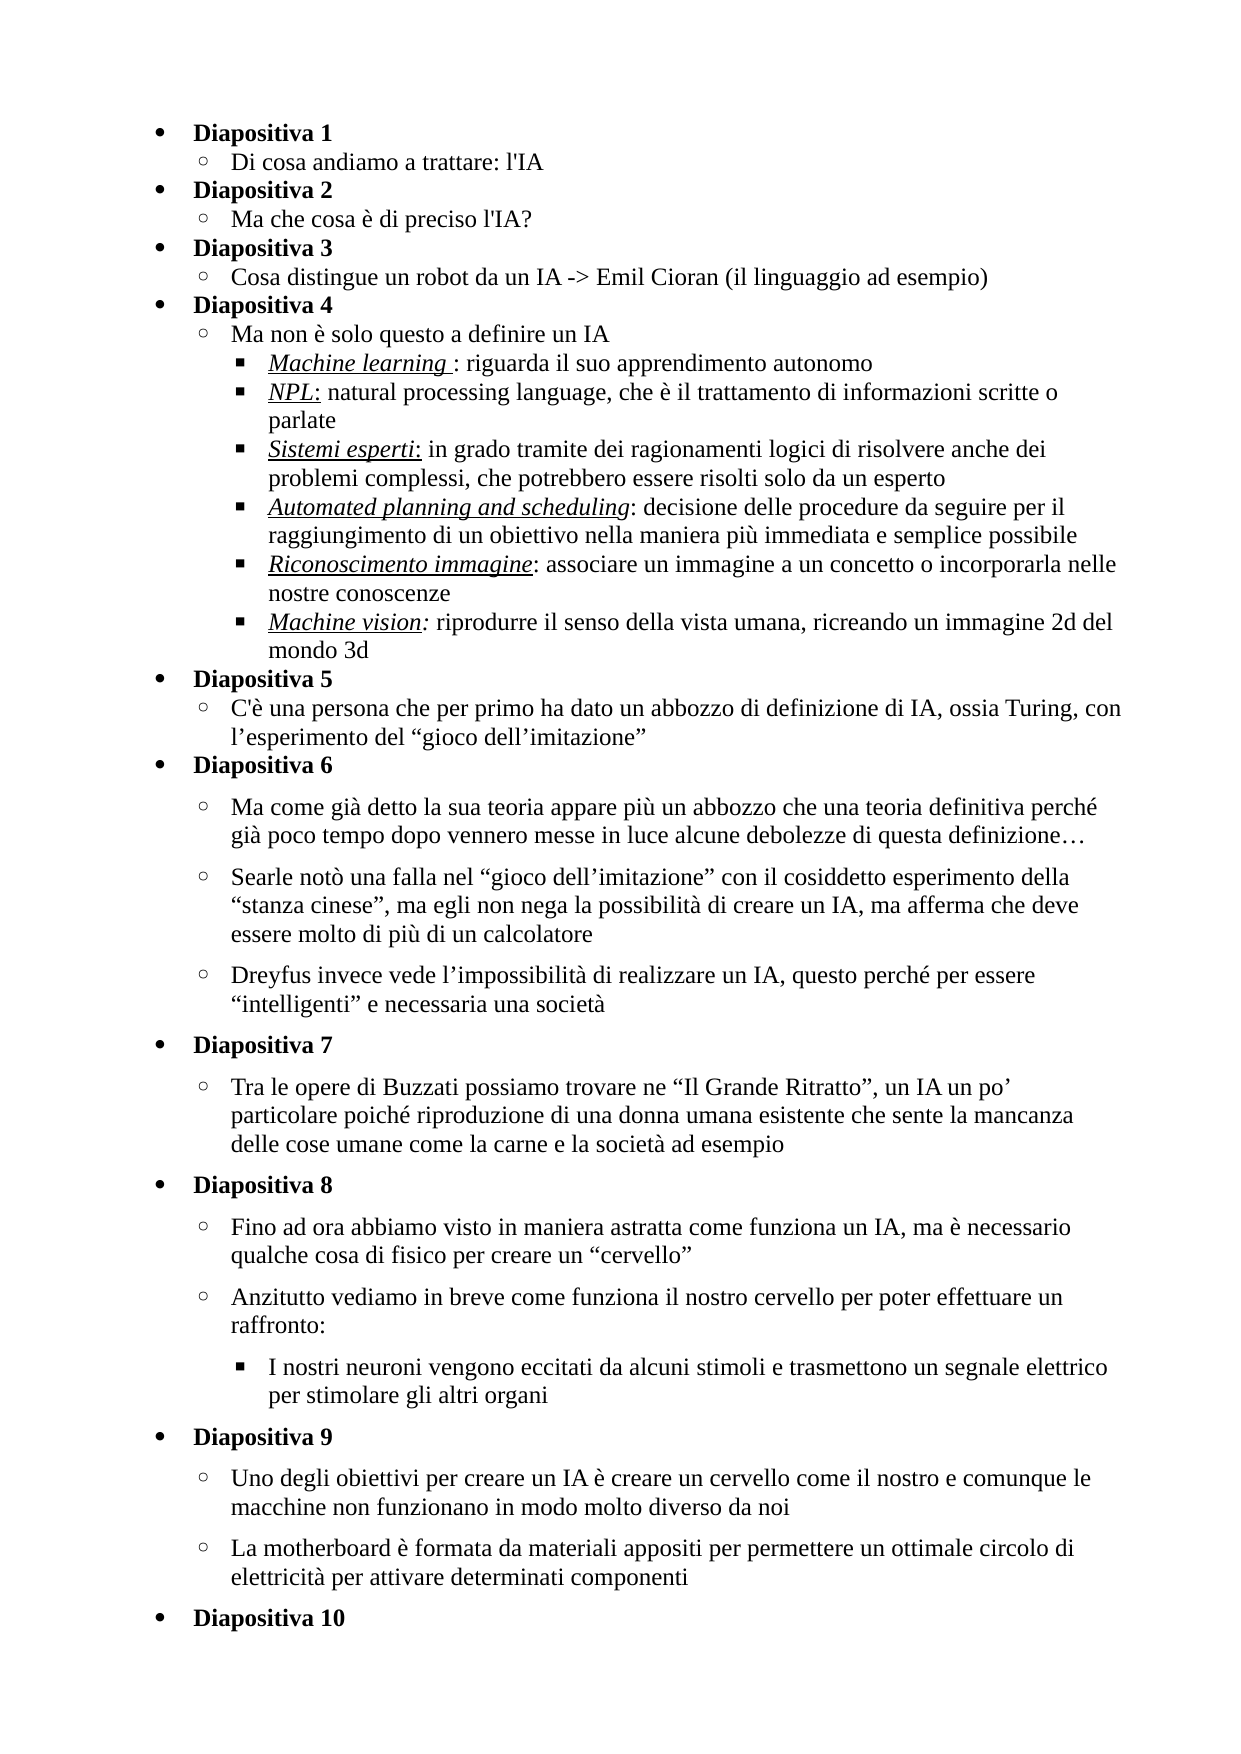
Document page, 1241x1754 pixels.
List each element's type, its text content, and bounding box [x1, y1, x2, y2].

list Machine vision: riprodurre il senso della vista umana, ricreando un immagine 2d del mondo 3d [231, 607, 1122, 664]
list Searle notò una falla nel “gioco dell’imitazione” con il cosiddetto esperimento della “stanza cinese”, ma egli non nega la possibilità di creare un IA, ma afferma che deve essere molto di più di un calcolatore [193, 862, 1122, 948]
list Diapositiva 6 [156, 751, 1122, 779]
list Ma come già detto la sua teoria appare più un abbozzo che una teoria definitiva perché già poco tempo dopo vennero messe in luce alcune debolezze di questa definizione… [193, 792, 1122, 849]
list Di cosa andiamo a trattare: l'IA [193, 147, 1122, 176]
list Anzitutto vediamo in breve come funziona il nostro cervello per poter effettuare un raffronto: [193, 1282, 1122, 1339]
list Diapositiva 10 [156, 1603, 1122, 1632]
list NPL: natural processing language, che è il trattamento di informazioni scritte o parlate [231, 377, 1122, 434]
list Fino ad ora abbiamo visto in maniera astratta come funziona un IA, ma è necessario qualche cosa di fisico per creare un “cervello” [193, 1212, 1122, 1269]
list Diapositiva 2 [156, 176, 1122, 204]
list Machine learning : riguarda il suo apprendimento autonomo [231, 348, 1122, 377]
list Diapositiva 4 [156, 291, 1122, 319]
list C'è una persona che per primo ha dato un abbozzo di definizione di IA, ossia Turing, con l’esperimento del “gioco dell’imitazione” [193, 693, 1122, 751]
list Sistemi esperti: in grado tramite dei ragionamenti logici di risolvere anche dei problemi complessi, che potrebbero essere risolti solo da un esperto [231, 434, 1122, 492]
list Diapositiva 5 [156, 664, 1122, 693]
list Ma non è solo questo a definire un IA [193, 319, 1122, 348]
list Cosa distingue un robot da un IA -> Emil Cioran (il linguaggio ad esempio) [193, 262, 1122, 291]
list Ma che cosa è di preciso l'IA? [193, 204, 1122, 233]
list Dreyfus invece vede l’impossibilità di realizzare un IA, questo perché per essere “intelligenti” e necessaria una società [193, 961, 1122, 1018]
list Uno degli obiettivi per creare un IA è creare un cervello come il nostro e comunque le macchine non funzionano in modo molto diverso da noi [193, 1463, 1122, 1521]
list Diapositiva 9 [156, 1422, 1122, 1451]
list Diapositiva 7 [156, 1031, 1122, 1059]
list La motherboard è formata da materiali appositi per permettere un ottimale circolo di elettricità per attivare determinati componenti [193, 1533, 1122, 1591]
list Automated planning and scheduling: decisione delle procedure da seguire per il raggiungimento di un obiettivo nella maniera più immediata e semplice possibile [231, 492, 1122, 549]
list Diapositiva 3 [156, 233, 1122, 262]
list Tra le opere di Buzzati possiamo trovare ne “Il Grande Ritratto”, un IA un po’ particolare poiché riproduzione di una donna umana esistente che sente la mancanza delle cose umane come la carne e la società ad esempio [193, 1072, 1122, 1158]
list Diapositiva 1 [156, 118, 1122, 147]
list Diapositiva 8 [156, 1171, 1122, 1199]
list Riconoscimento immagine: associare un immagine a un concetto o incorporarla nelle nostre conoscenze [231, 549, 1122, 607]
list I nostri neuroni vengono eccitati da alcuni stimoli e trasmettono un segnale elettrico per stimolare gli altri organi [231, 1352, 1122, 1409]
